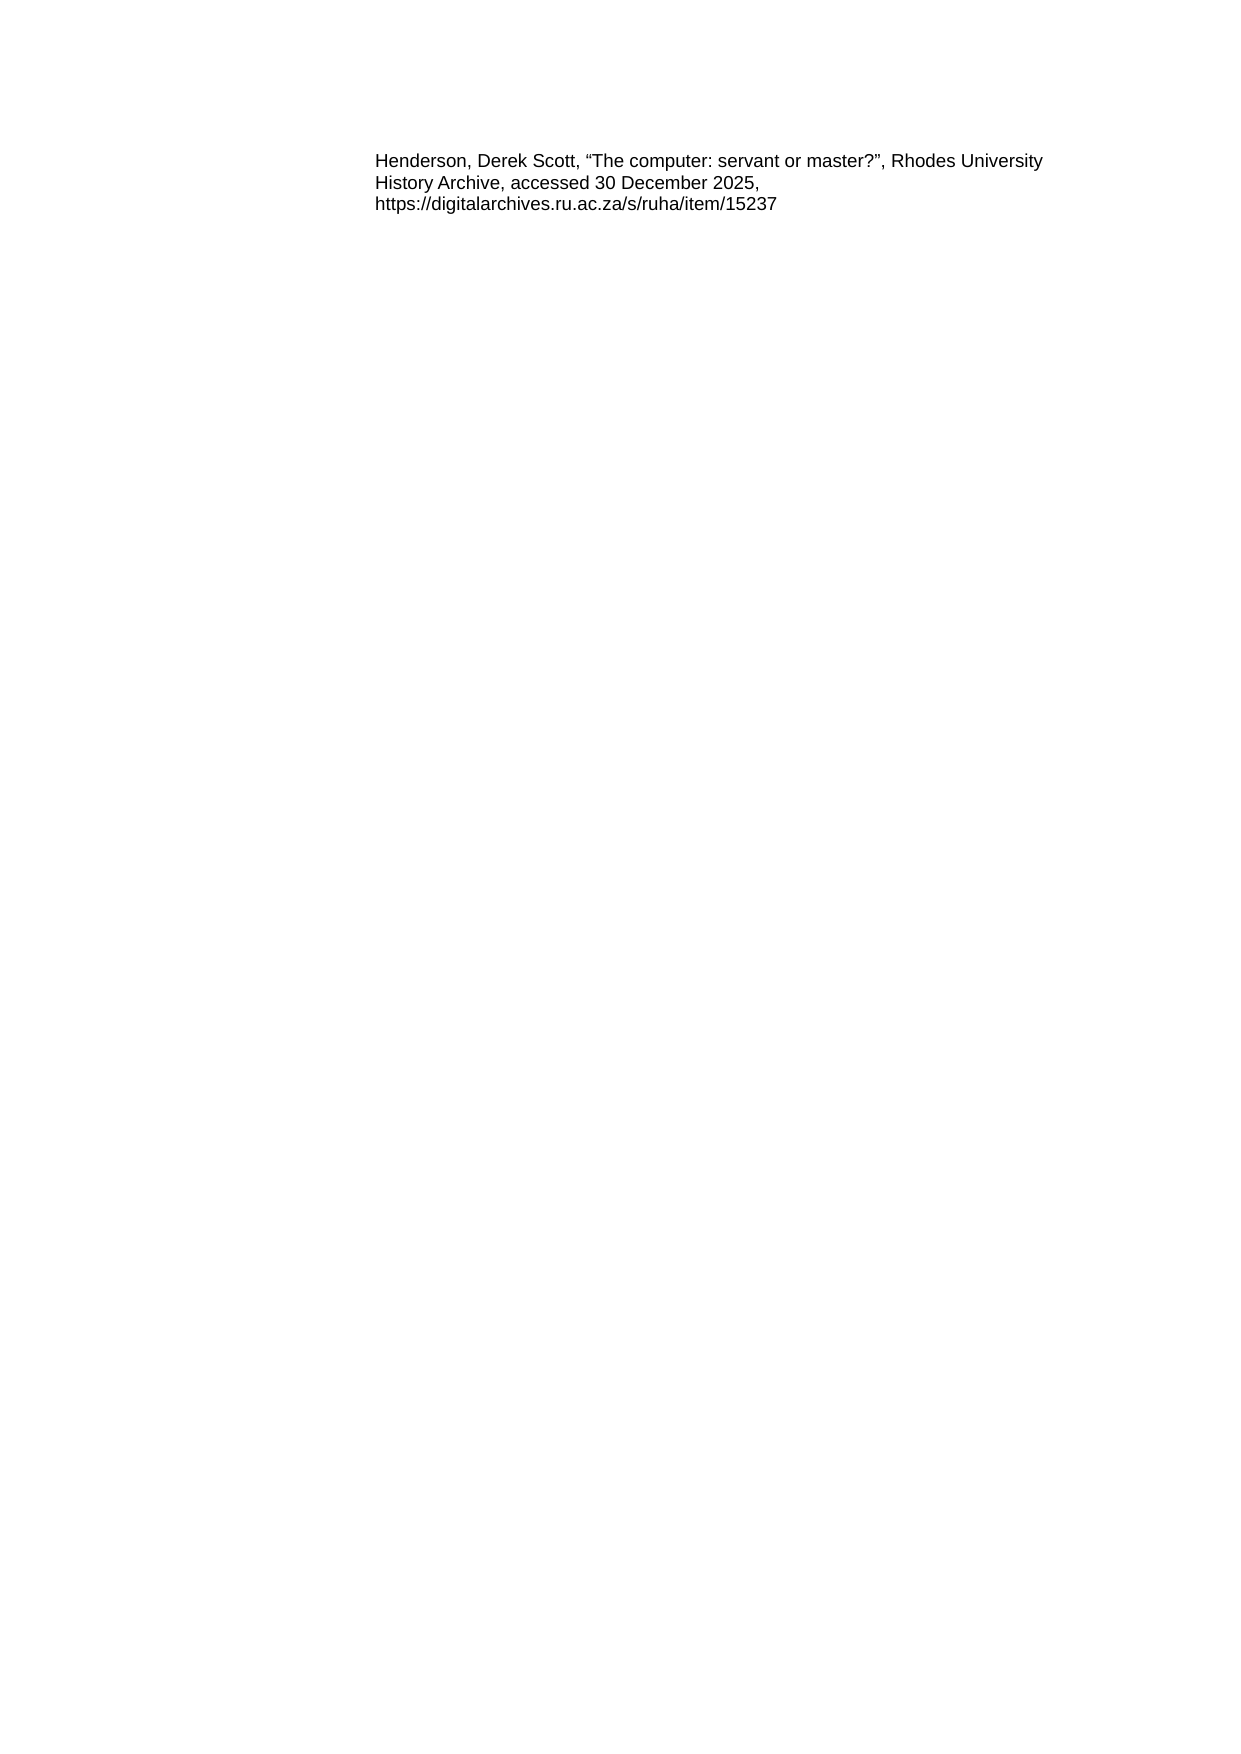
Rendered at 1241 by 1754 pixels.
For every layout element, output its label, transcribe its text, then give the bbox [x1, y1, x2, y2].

text Henderson, Derek Scott, “The computer: servant or master?”, Rhodes University History Archive, accessed 30 December 2025, https://digitalarchives.ru.ac.za/s/ruha/item/15237 [375, 150, 1090, 215]
